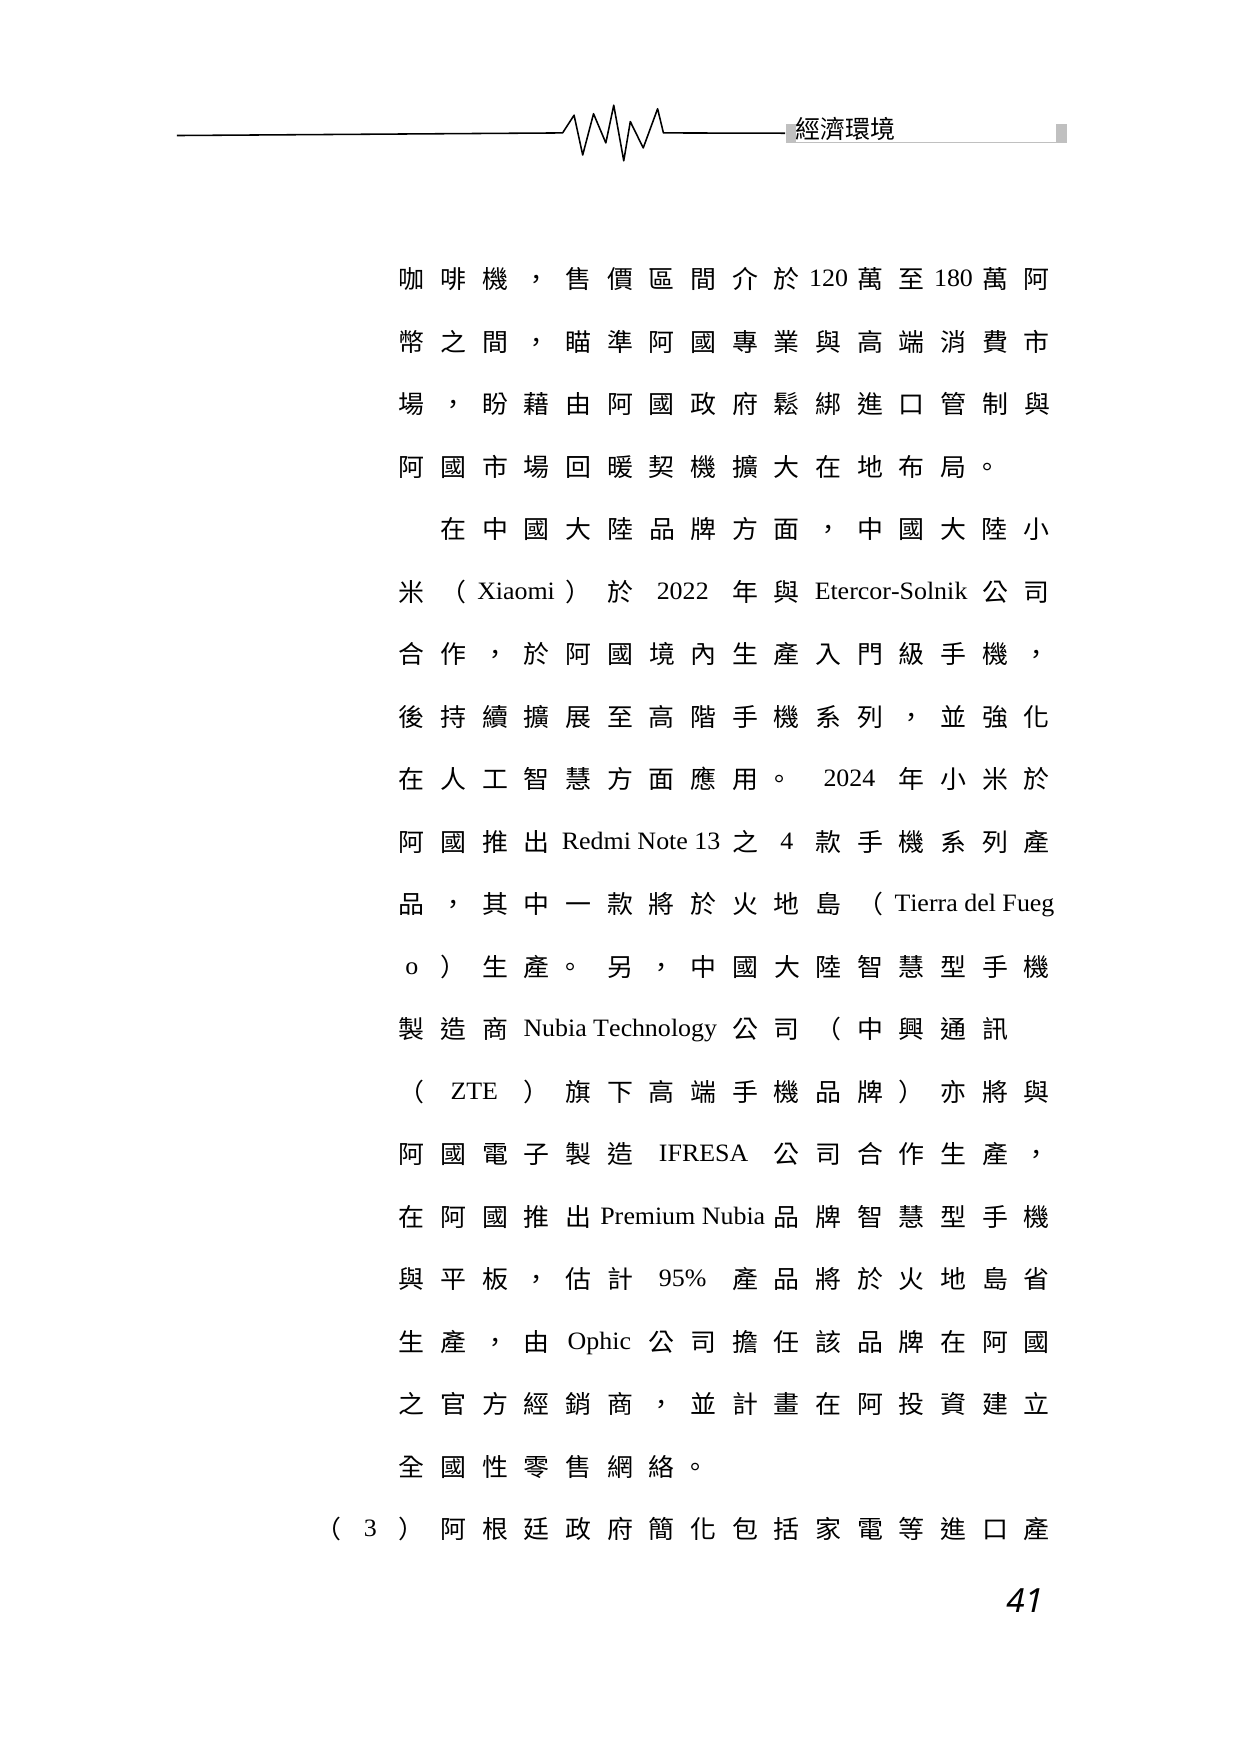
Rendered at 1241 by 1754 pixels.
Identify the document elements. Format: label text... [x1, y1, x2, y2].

text 咖啡機，售價區間介於120萬至180萬阿幣之間，瞄準阿國專業與高端消費市場，盼藉由阿國政府鬆綁進口管制與阿國市場回暖契機擴大在地布局。 [367, 236, 1058, 486]
text 在中國大陸品牌方面，中國大陸小米（Xiaomi）於2022年與Etercor-Solnik公司合作，於阿國境內生產入門級手機，後持續擴展至高階手機系列，並強化在人工智慧方面應用。2024年小米於阿國推出Redmi Note 13之4款手機系列產品，其中一款將於火地島（Tierra del Fuego）生產。另，中國大陸智慧型手機製造商Nubia Technology公司（中興通訊（ZTE）旗下高端手機品牌）亦將與阿國電子製造IFRESA公司合作生產，在阿國推出Premium Nubia品牌智慧型手機與平板，估計95%產品將於火地島省生產，由Ophic公司擔任該品牌在阿國之官方經銷商，並計畫在阿投資建立全國性零售網絡。 [367, 486, 1058, 1486]
text （3）阿根廷政府簡化包括家電等進口產 [306, 1486, 1058, 1549]
